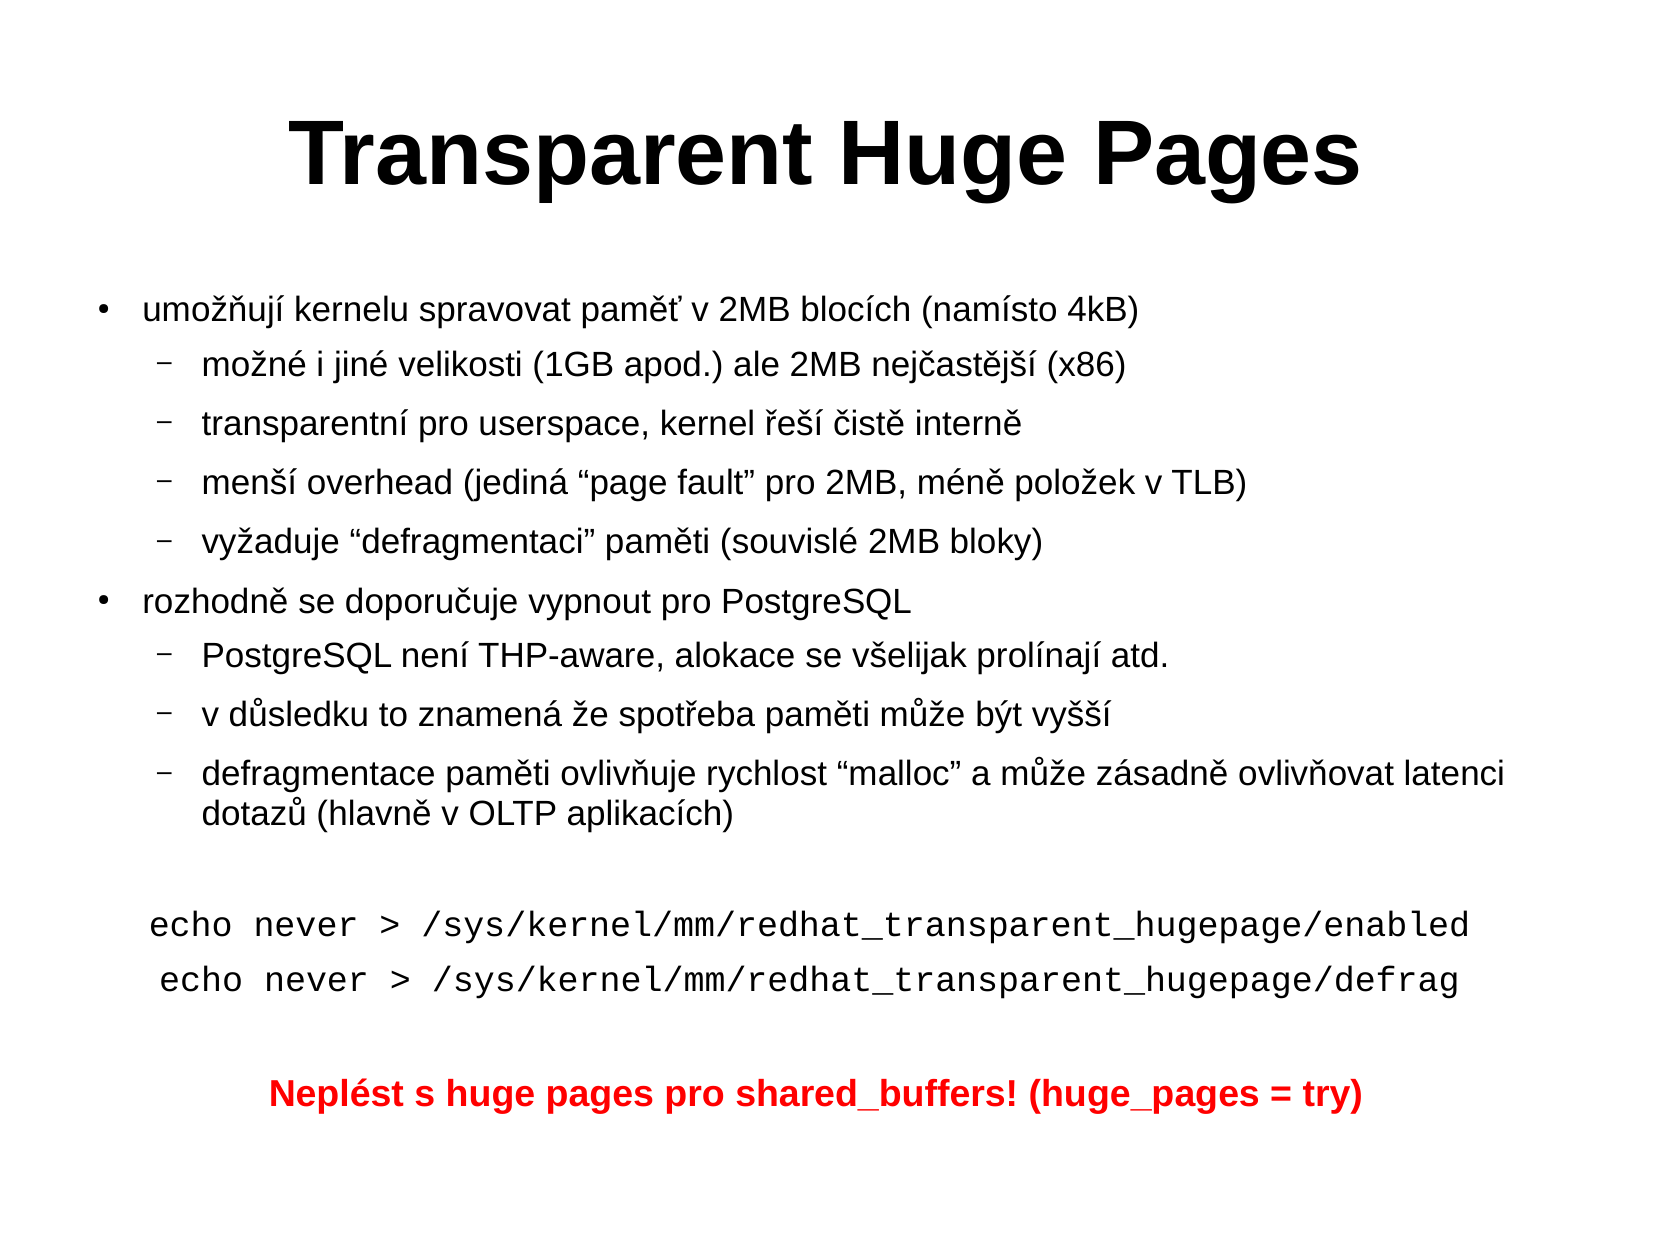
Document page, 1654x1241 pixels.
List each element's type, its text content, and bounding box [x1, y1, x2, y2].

list umožňují kernelu spravovat paměť v 2MB blocích (namísto 4kB) možné i jiné velikosti (1GB apod.) ale 2MB nejčastější (x86) transparentní pro userspace, kernel řeší čistě interně menší overhead (jediná “page fault” pro 2MB, méně položek v TLB) vyžaduje “defragmentaci” paměti (souvislé 2MB bloky) rozhodně se doporučuje vypnout pro PostgreSQL PostgreSQL není THP-aware, alokace se všelijak prolínají atd. v důsledku to znamená že spotřeba paměti může být vyšší defragmentace paměti ovlivňuje rychlost “malloc” a může zásadně ovlivňovat latenci dotazů (hlavně v OLTP aplikacích) echo never > /sys/kernel/mm/redhat_transparent_hugepage/enabled echo never > /sys/kernel/mm/redhat_transparent_hugepage/defrag [82, 290, 1538, 1010]
text_box Neplést s huge pages pro shared_buffers! (huge_pages = try) [253, 1065, 1400, 1164]
title Transparent Huge Pages [82, 49, 1571, 257]
